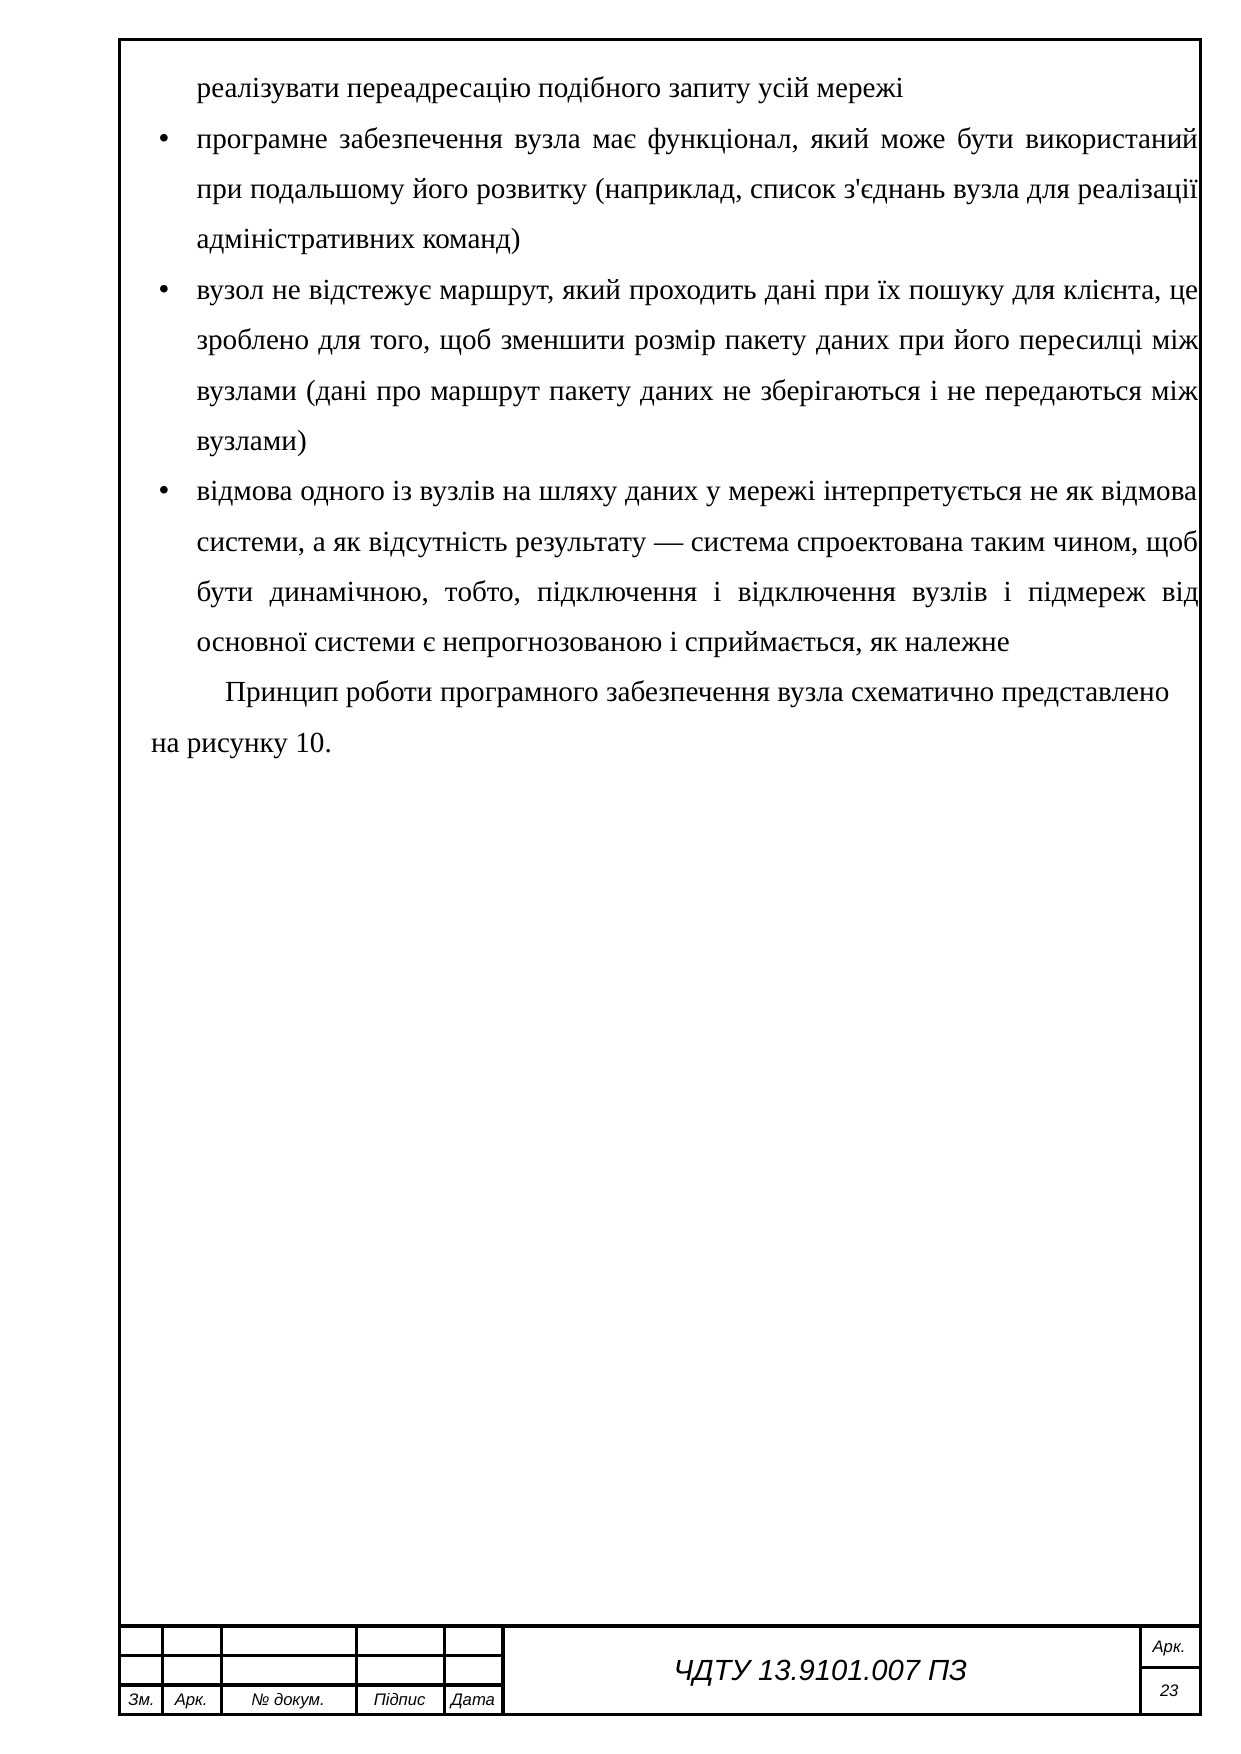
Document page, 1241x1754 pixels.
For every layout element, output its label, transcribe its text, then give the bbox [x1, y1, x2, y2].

list відмова одного із вузлів на шляху даних у мережі інтерпретується не як відмова системи, а як відсутність результату — система спроектована таким чином, щоб бути динамічною, тобто, підключення і відключення вузлів і підмереж від основної системи є непрогнозованою і сприймається, як належне [159, 473, 1199, 658]
text Принцип роботи програмного забезпечення вузла схематично представлено на рисунку 10. [151, 674, 1170, 758]
list вузол не відстежує маршрут, який проходить дані при їх пошуку для клієнта, це зроблено для того, щоб зменшити розмір пакету даних при його пересилці між вузлами (дані про маршрут пакету даних не зберігаються і не передаються між вузлами) [159, 272, 1199, 456]
list реалізувати переадресацію подібного запиту усій мережі [159, 71, 1199, 104]
list програмне забезпечення вузла має функціонал, який може бути використаний при подальшому його розвитку (наприклад, список з'єднань вузла для реалізації адміністративних команд) [159, 121, 1199, 255]
